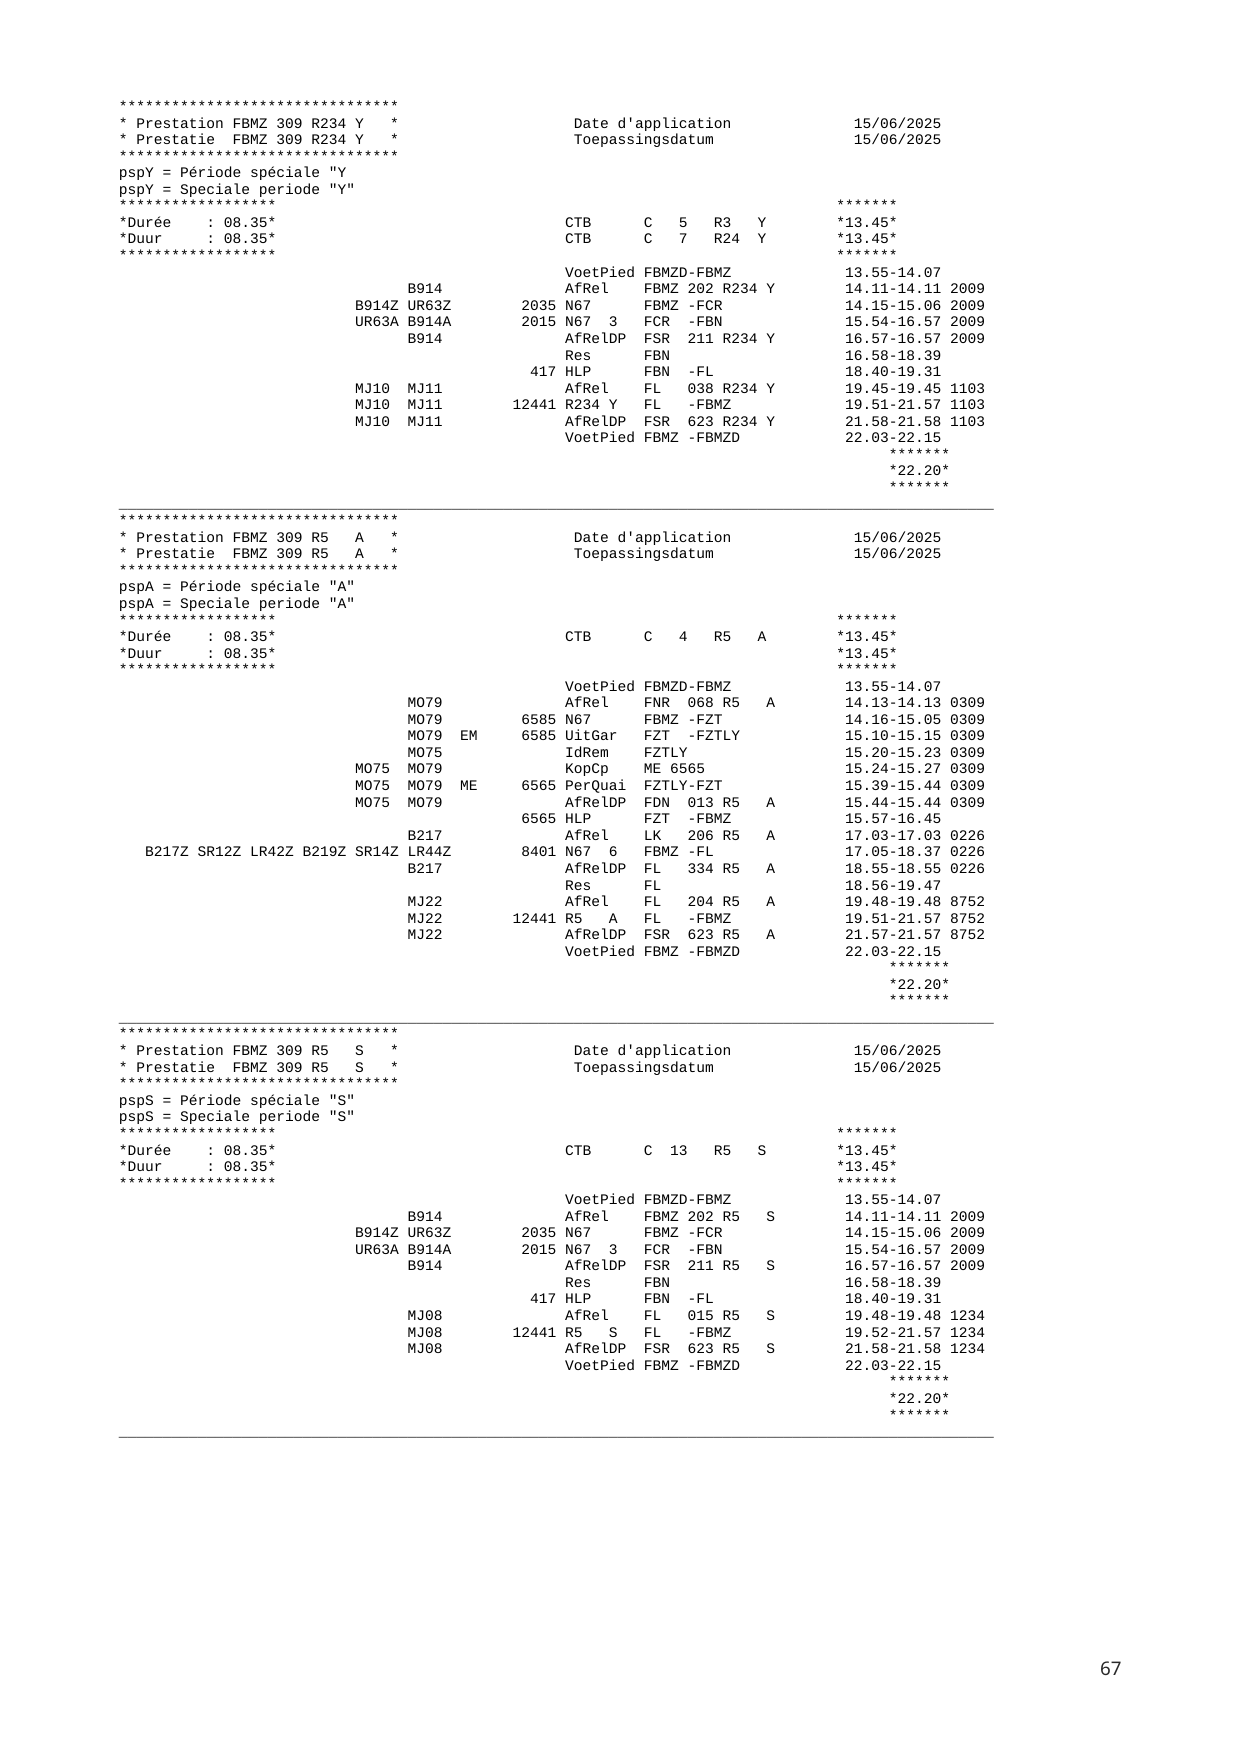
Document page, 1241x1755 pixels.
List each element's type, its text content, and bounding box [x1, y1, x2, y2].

text ******************************** * Prestation FBMZ 309 R5 A * Date d'application 15/06/2025 * Prestatie FBMZ 309 R5 A * Toepassingsdatum 15/06/2025 ******************************** pspA = Période spéciale "A" pspA = Speciale periode "A" ****************** ******* *Durée : 08.35* CTB C 4 R5 A *13.45* *Duur : 08.35* *13.45* ****************** ******* VoetPied FBMZD-FBMZ 13.55-14.07 MO79 AfRel FNR 068 R5 A 14.13-14.13 0309 MO79 6585 N67 FBMZ -FZT 14.16-15.05 0309 MO79 EM 6585 UitGar FZT -FZTLY 15.10-15.15 0309 MO75 IdRem FZTLY 15.20-15.23 0309 MO75 MO79 KopCp ME 6565 15.24-15.27 0309 MO75 MO79 ME 6565 PerQuai FZTLY-FZT 15.39-15.44 0309 MO75 MO79 AfRelDP FDN 013 R5 A 15.44-15.44 0309 6565 HLP FZT -FBMZ 15.57-16.45 B217 AfRel LK 206 R5 A 17.03-17.03 0226 B217Z SR12Z LR42Z B219Z SR14Z LR44Z 8401 N67 6 FBMZ -FL 17.05-18.37 0226 B217 AfRelDP FL 334 R5 A 18.55-18.55 0226 Res FL 18.56-19.47 MJ22 AfRel FL 204 R5 A 19.48-19.48 8752 MJ22 12441 R5 A FL -FBMZ 19.51-21.57 8752 MJ22 AfRelDP FSR 623 R5 A 21.57-21.57 8752 VoetPied FBMZ -FBMZD 22.03-22.15 ******* *22.20* ******* ____________________________________________________________________________________________________ [119, 513, 1122, 1027]
text ******************************** * Prestation FBMZ 309 R5 S * Date d'application 15/06/2025 * Prestatie FBMZ 309 R5 S * Toepassingsdatum 15/06/2025 ******************************** pspS = Période spéciale "S" pspS = Speciale periode "S" ****************** ******* *Durée : 08.35* CTB C 13 R5 S *13.45* *Duur : 08.35* *13.45* ****************** ******* VoetPied FBMZD-FBMZ 13.55-14.07 B914 AfRel FBMZ 202 R5 S 14.11-14.11 2009 B914Z UR63Z 2035 N67 FBMZ -FCR 14.15-15.06 2009 UR63A B914A 2015 N67 3 FCR -FBN 15.54-16.57 2009 B914 AfRelDP FSR 211 R5 S 16.57-16.57 2009 Res FBN 16.58-18.39 417 HLP FBN -FL 18.40-19.31 MJ08 AfRel FL 015 R5 S 19.48-19.48 1234 MJ08 12441 R5 S FL -FBMZ 19.52-21.57 1234 MJ08 AfRelDP FSR 623 R5 S 21.58-21.58 1234 VoetPied FBMZ -FBMZD 22.03-22.15 ******* *22.20* ******* ____________________________________________________________________________________________________ [119, 1027, 1122, 1441]
text ******************************** * Prestation FBMZ 309 R234 Y * Date d'application 15/06/2025 * Prestatie FBMZ 309 R234 Y * Toepassingsdatum 15/06/2025 ******************************** pspY = Période spéciale "Y pspY = Speciale periode "Y" ****************** ******* *Durée : 08.35* CTB C 5 R3 Y *13.45* *Duur : 08.35* CTB C 7 R24 Y *13.45* ****************** ******* VoetPied FBMZD-FBMZ 13.55-14.07 B914 AfRel FBMZ 202 R234 Y 14.11-14.11 2009 B914Z UR63Z 2035 N67 FBMZ -FCR 14.15-15.06 2009 UR63A B914A 2015 N67 3 FCR -FBN 15.54-16.57 2009 B914 AfRelDP FSR 211 R234 Y 16.57-16.57 2009 Res FBN 16.58-18.39 417 HLP FBN -FL 18.40-19.31 MJ10 MJ11 AfRel FL 038 R234 Y 19.45-19.45 1103 MJ10 MJ11 12441 R234 Y FL -FBMZ 19.51-21.57 1103 MJ10 MJ11 AfRelDP FSR 623 R234 Y 21.58-21.58 1103 VoetPied FBMZ -FBMZD 22.03-22.15 ******* *22.20* ******* ____________________________________________________________________________________________________ [119, 99, 1122, 513]
